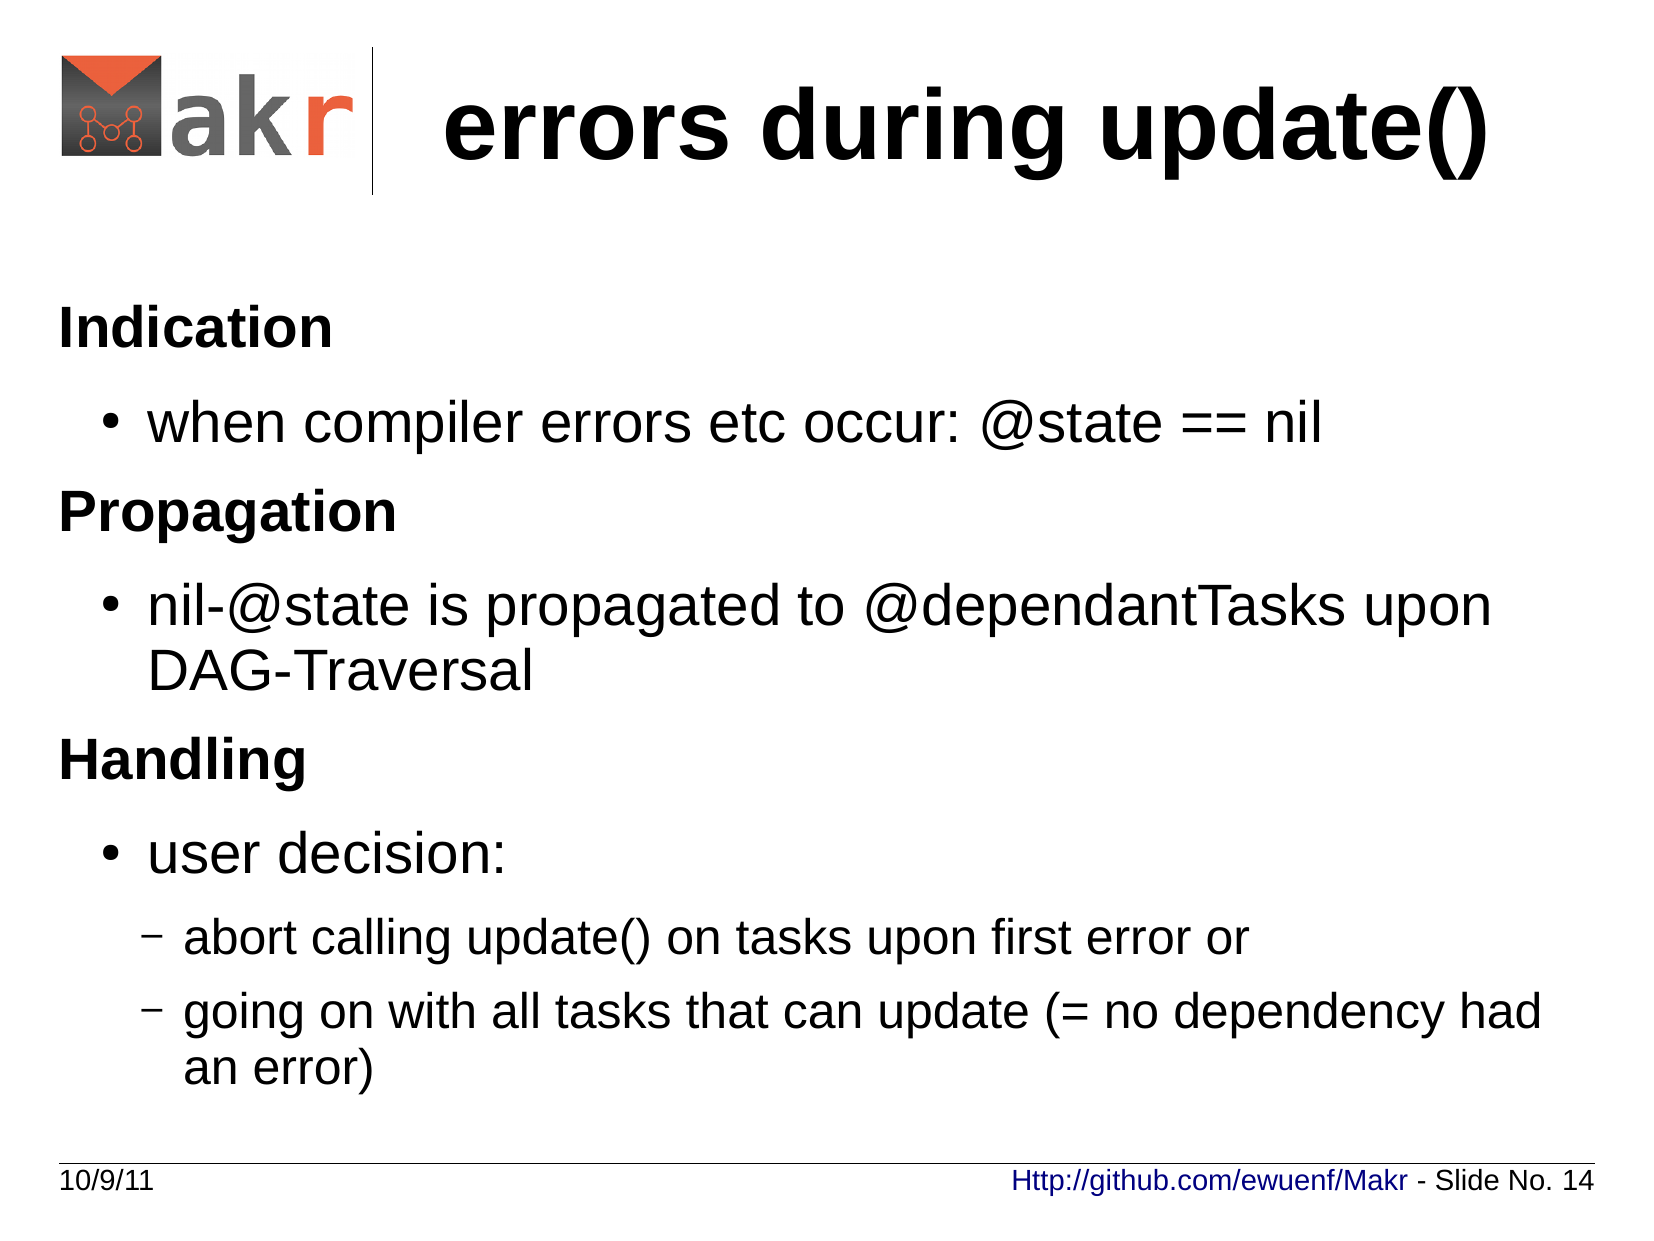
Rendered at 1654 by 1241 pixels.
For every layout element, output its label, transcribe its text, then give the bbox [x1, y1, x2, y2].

list Indication when compiler errors etc occur: @state == nil Propagation nil-@state is propagated to @dependantTasks upon DAG-Traversal Handling user decision: abort calling update() on tasks upon first error or going on with all tasks that can update (= no dependency had an error) [59, 295, 1595, 1114]
title errors during update() [442, 68, 1607, 181]
picture [59, 53, 355, 158]
